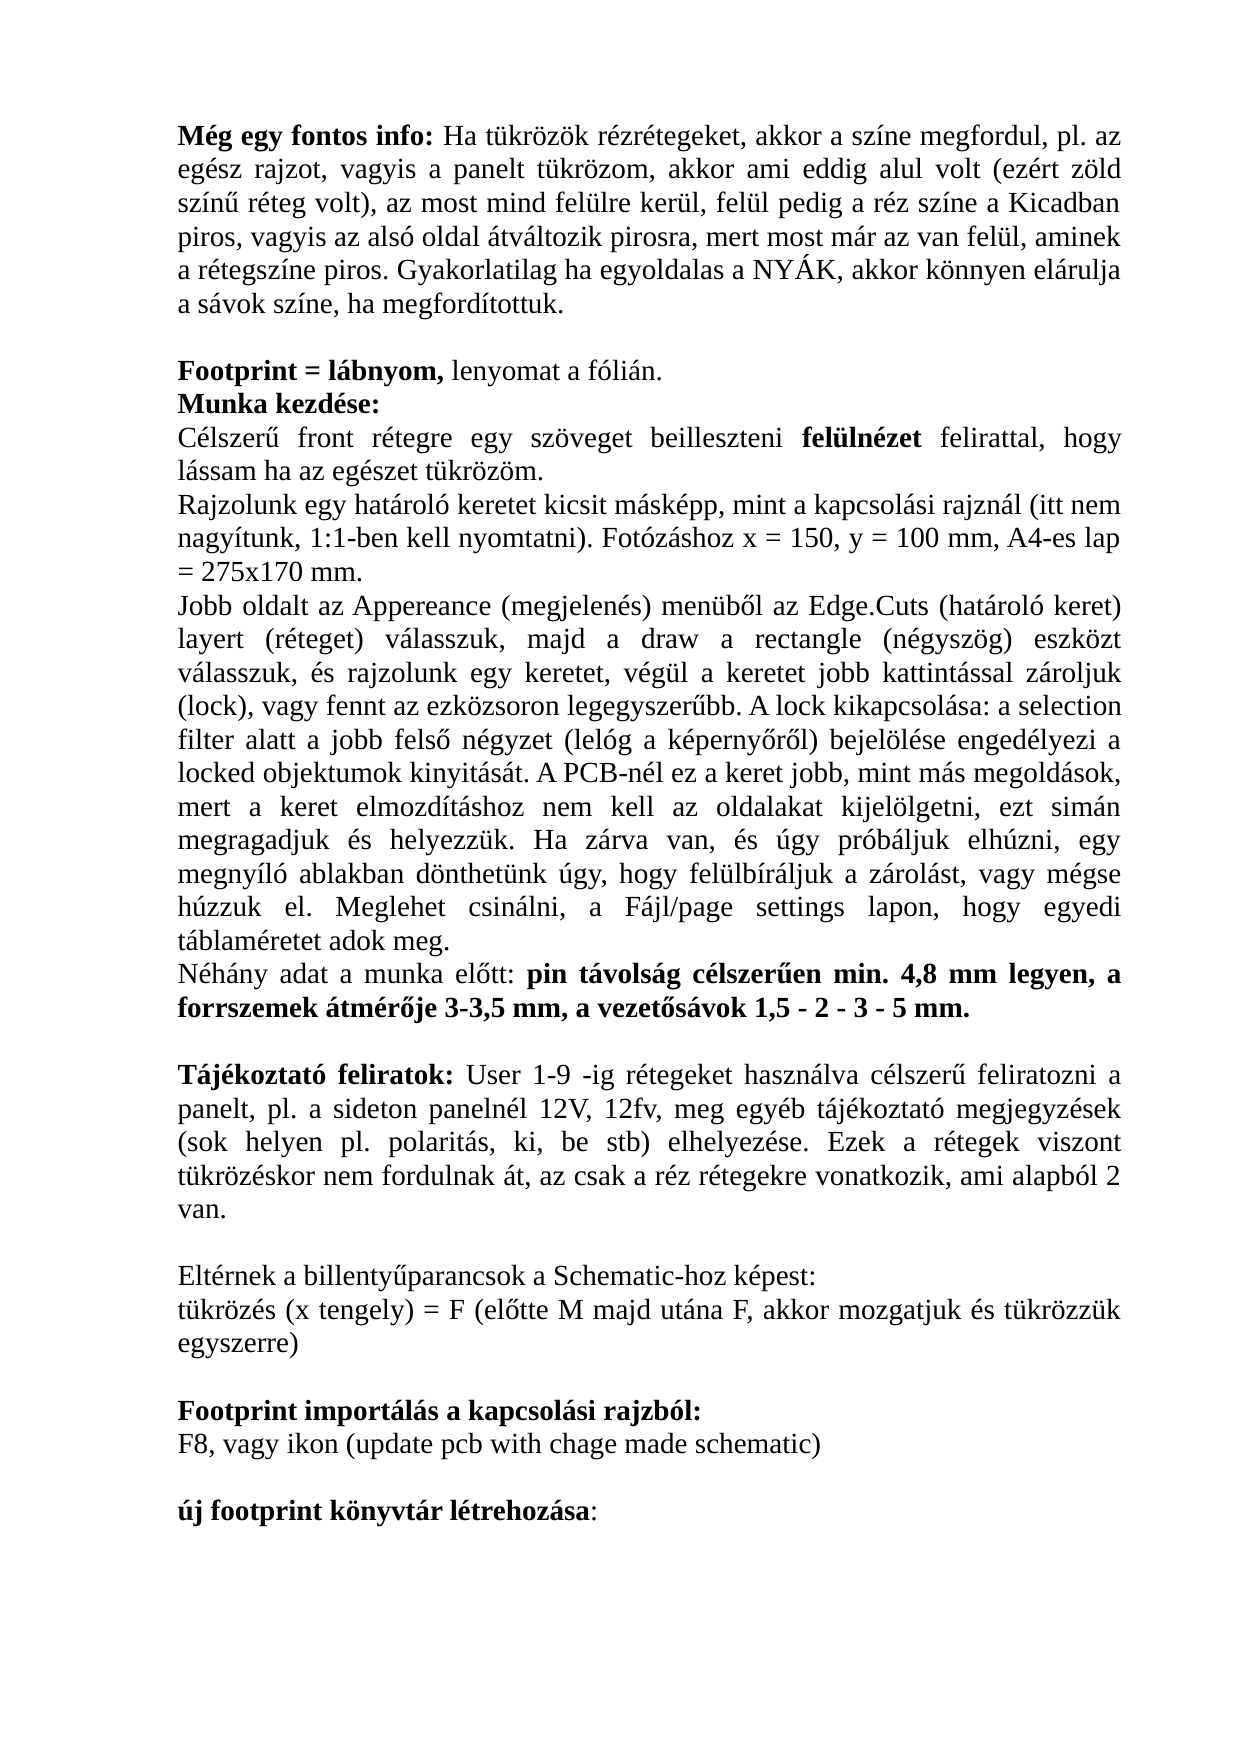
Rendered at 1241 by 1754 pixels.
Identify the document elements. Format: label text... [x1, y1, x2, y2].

text Munka kezdése: [177, 386, 1122, 420]
text tükrözés (x tengely) = F (előtte M majd utána F, akkor mozgatjuk és tükrözzük egyszerre) [177, 1292, 1122, 1359]
text Footprint importálás a kapcsolási rajzból: [177, 1393, 1122, 1426]
text Tájékoztató feliratok: User 1-9 -ig rétegeket használva célszerű feliratozni a panelt, pl. a sideton panelnél 12V, 12fv, meg egyéb tájékoztató megjegyzések (sok helyen pl. polaritás, ki, be stb) elhelyezése. Ezek a rétegek viszont tükrözéskor nem fordulnak át, az csak a réz rétegekre vonatkozik, ami alapból 2 van. [177, 1057, 1122, 1225]
text Még egy fontos info: Ha tükrözök rézrétegeket, akkor a színe megfordul, pl. az egész rajzot, vagyis a panelt tükrözom, akkor ami eddig alul volt (ezért zöld színű réteg volt), az most mind felülre kerül, felül pedig a réz színe a Kicadban piros, vagyis az alsó oldal átváltozik pirosra, mert most már az van felül, aminek a rétegszíne piros. Gyakorlatilag ha egyoldalas a NYÁK, akkor könnyen elárulja a sávok színe, ha megfordítottuk. [177, 118, 1122, 319]
text Célszerű front rétegre egy szöveget beilleszteni felülnézet felirattal, hogy lássam ha az egészet tükrözöm. [177, 420, 1122, 487]
text Jobb oldalt az Appereance (megjelenés) menüből az Edge.Cuts (határoló keret) layert (réteget) válasszuk, majd a draw a rectangle (négyszög) eszközt válasszuk, és rajzolunk egy keretet, végül a keretet jobb kattintással zároljuk (lock), vagy fennt az ezközsoron legegyszerűbb. A lock kikapcsolása: a selection filter alatt a jobb felső négyzet (lelóg a képernyőről) bejelölése engedélyezi a locked objektumok kinyitását. A PCB-nél ez a keret jobb, mint más megoldások, mert a keret elmozdításhoz nem kell az oldalakat kijelölgetni, ezt simán megragadjuk és helyezzük. Ha zárva van, és úgy próbáljuk elhúzni, egy megnyíló ablakban dönthetünk úgy, hogy felülbíráljuk a zárolást, vagy mégse húzzuk el. Meglehet csinálni, a Fájl/page settings lapon, hogy egyedi táblaméretet adok meg. [177, 588, 1122, 957]
text Eltérnek a billentyűparancsok a Schematic-hoz képest: [177, 1258, 1122, 1292]
text Néhány adat a munka előtt: pin távolság célszerűen min. 4,8 mm legyen, a forrszemek átmérője 3-3,5 mm, a vezetősávok 1,5 - 2 - 3 - 5 mm. [177, 957, 1122, 1024]
text Footprint = lábnyom, lenyomat a fólián. [177, 353, 1122, 386]
text Rajzolunk egy határoló keretet kicsit másképp, mint a kapcsolási rajznál (itt nem nagyítunk, 1:1-ben kell nyomtatni). Fotózáshoz x = 150, y = 100 mm, A4-es lap = 275x170 mm. [177, 487, 1122, 588]
text F8, vagy ikon (update pcb with chage made schematic) [177, 1426, 1122, 1460]
text új footprint könyvtár létrehozása: [177, 1493, 1122, 1527]
